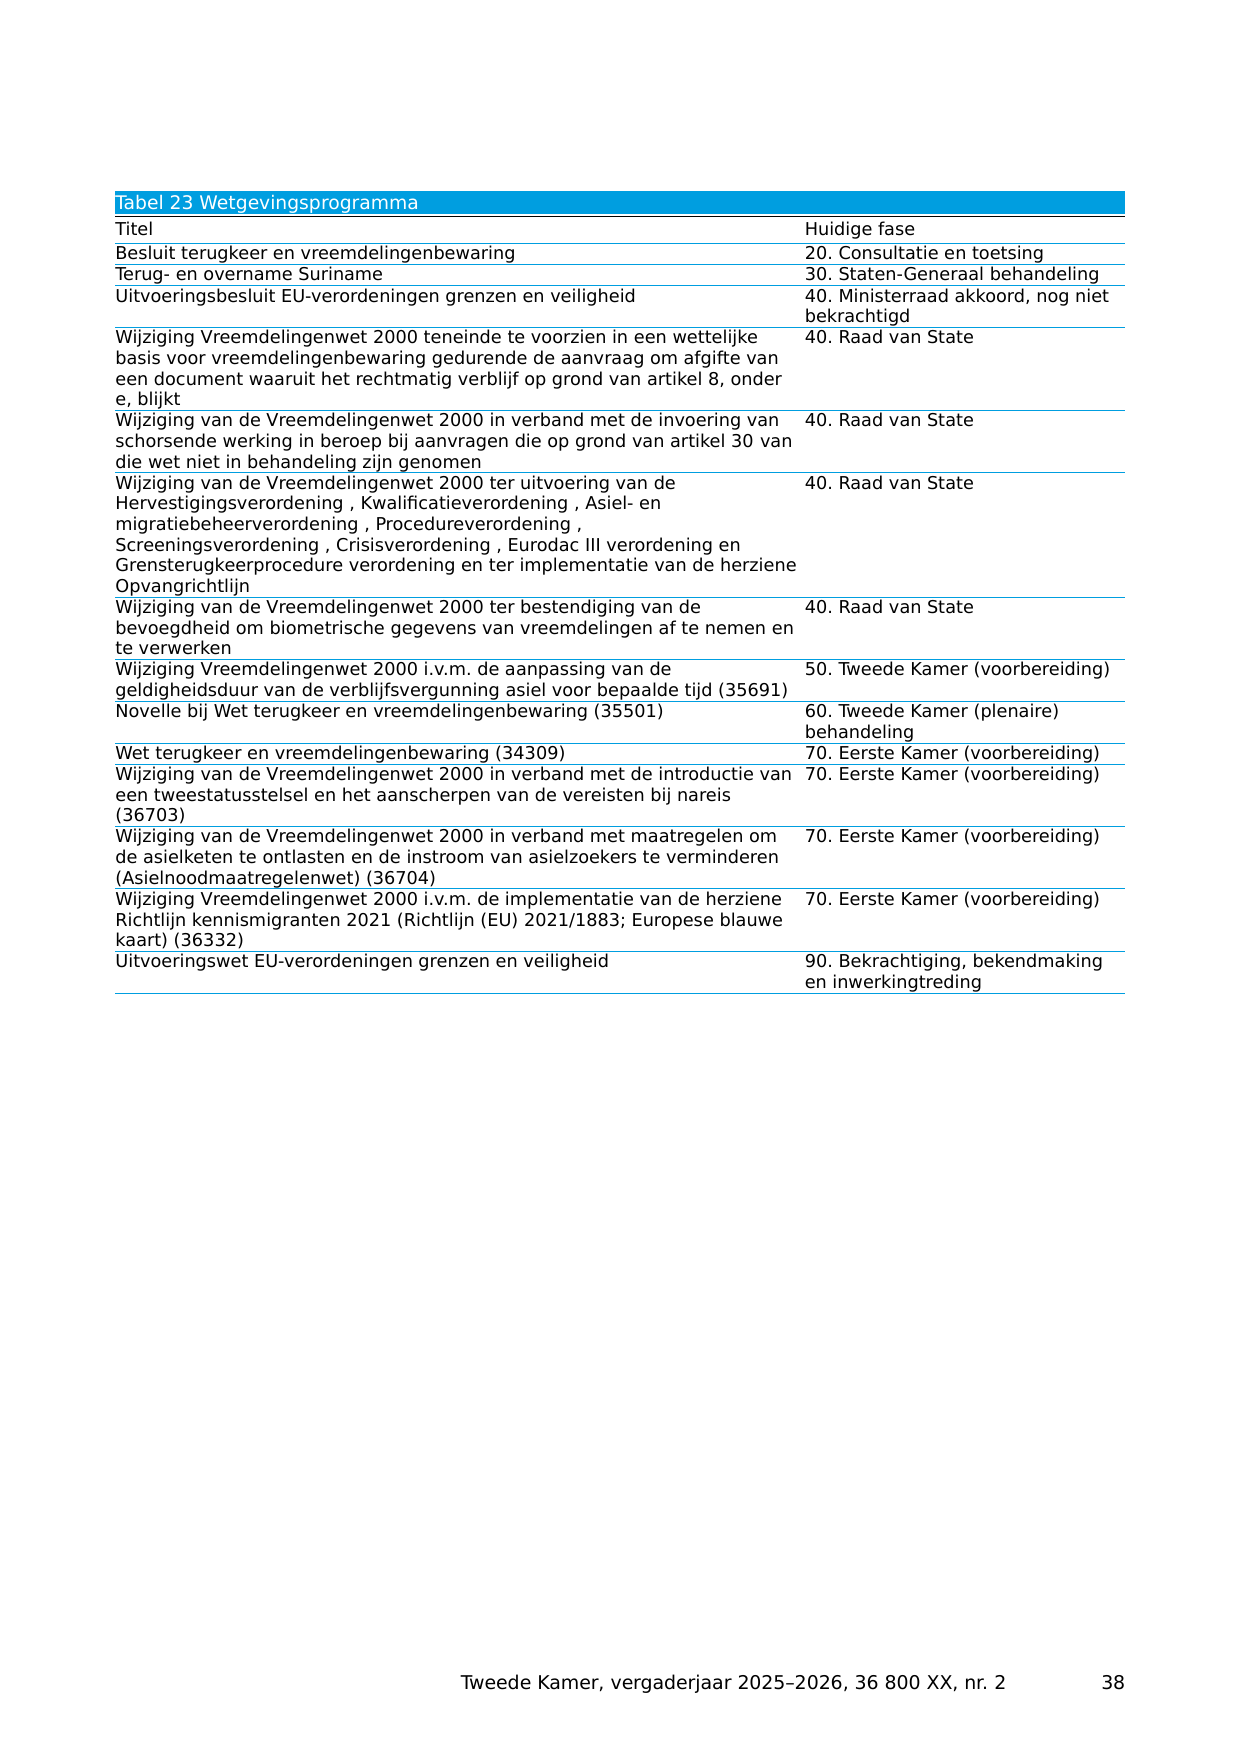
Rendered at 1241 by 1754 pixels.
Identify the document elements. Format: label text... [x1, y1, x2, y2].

table_cell Novelle bij Wet terugkeer en vreemdelingenbewaring (35501) [115, 702, 802, 742]
table_cell 70. Eerste Kamer (voorbereiding) [802, 827, 1125, 888]
table_cell Wijziging van de Vreemdelingenwet 2000 in verband met de introductie van een tweestatusstelsel en het aanscherpen van de vereisten bij nareis (36703) [115, 765, 802, 826]
table_cell 60. Tweede Kamer (plenaire) behandeling [802, 702, 1125, 742]
table_cell Titel [115, 217, 802, 243]
table_cell 70. Eerste Kamer (voorbereiding) [802, 765, 1125, 826]
table_cell Uitvoeringswet EU-verordeningen grenzen en veiligheid [115, 952, 802, 992]
table_cell Besluit terugkeer en vreemdelingenbewaring [115, 244, 802, 264]
table_cell Uitvoeringsbesluit EU-verordeningen grenzen en veiligheid [115, 286, 802, 327]
table_cell 40. Raad van State [802, 473, 1125, 596]
table_cell 50. Tweede Kamer (voorbereiding) [802, 660, 1125, 701]
table_cell Wijziging Vreemdelingenwet 2000 i.v.m. de aanpassing van de geldigheidsduur van de verblijfsvergunning asiel voor bepaalde tijd (35691) [115, 660, 802, 701]
table_cell Wijziging van de Vreemdelingenwet 2000 in verband met de invoering van schorsende werking in beroep bij aanvragen die op grond van artikel 30 van die wet niet in behandeling zijn genomen [115, 411, 802, 472]
table_cell 30. Staten-Generaal behandeling [802, 265, 1125, 285]
table_cell Wijziging van de Vreemdelingenwet 2000 in verband met maatregelen om de asielketen te ontlasten en de instroom van asielzoekers te verminderen (Asielnoodmaatregelenwet) (36704) [115, 827, 802, 888]
table_cell Wijziging van de Vreemdelingenwet 2000 ter uitvoering van de Hervestigingsverordening , Kwalificatieverordening , Asiel- en migratiebeheerverordening , Procedureverordening , Screeningsverordening , Crisisverordening , Eurodac III verordening en Grensterugkeerprocedure verordening en ter implementatie van de herziene Opvangrichtlijn [115, 473, 802, 596]
table_cell 40. Raad van State [802, 328, 1125, 410]
table_cell 40. Raad van State [802, 598, 1125, 659]
table_cell Terug- en overname Suriname [115, 265, 802, 285]
table_cell 90. Bekrachtiging, bekendmaking en inwerkingtreding [802, 952, 1125, 992]
table_cell Wijziging Vreemdelingenwet 2000 teneinde te voorzien in een wettelijke basis voor vreemdelingenbewaring gedurende de aanvraag om afgifte van een document waaruit het rechtmatig verblijf op grond van artikel 8, onder e, blijkt [115, 328, 802, 410]
table_cell 40. Ministerraad akkoord, nog niet bekrachtigd [802, 286, 1125, 327]
table_cell 40. Raad van State [802, 411, 1125, 472]
table_cell 70. Eerste Kamer (voorbereiding) [802, 889, 1125, 951]
table_cell 70. Eerste Kamer (voorbereiding) [802, 744, 1125, 763]
table_cell Wijziging van de Vreemdelingenwet 2000 ter bestendiging van de bevoegdheid om biometrische gegevens van vreemdelingen af te nemen en te verwerken [115, 598, 802, 659]
table_cell 20. Consultatie en toetsing [802, 244, 1125, 264]
table_cell Wet terugkeer en vreemdelingenbewaring (34309) [115, 744, 802, 763]
table_cell Wijziging Vreemdelingenwet 2000 i.v.m. de implementatie van de herziene Richtlijn kennismigranten 2021 (Richtlijn (EU) 2021/1883; Europese blauwe kaart) (36332) [115, 889, 802, 951]
table_cell Huidige fase [802, 217, 1125, 243]
